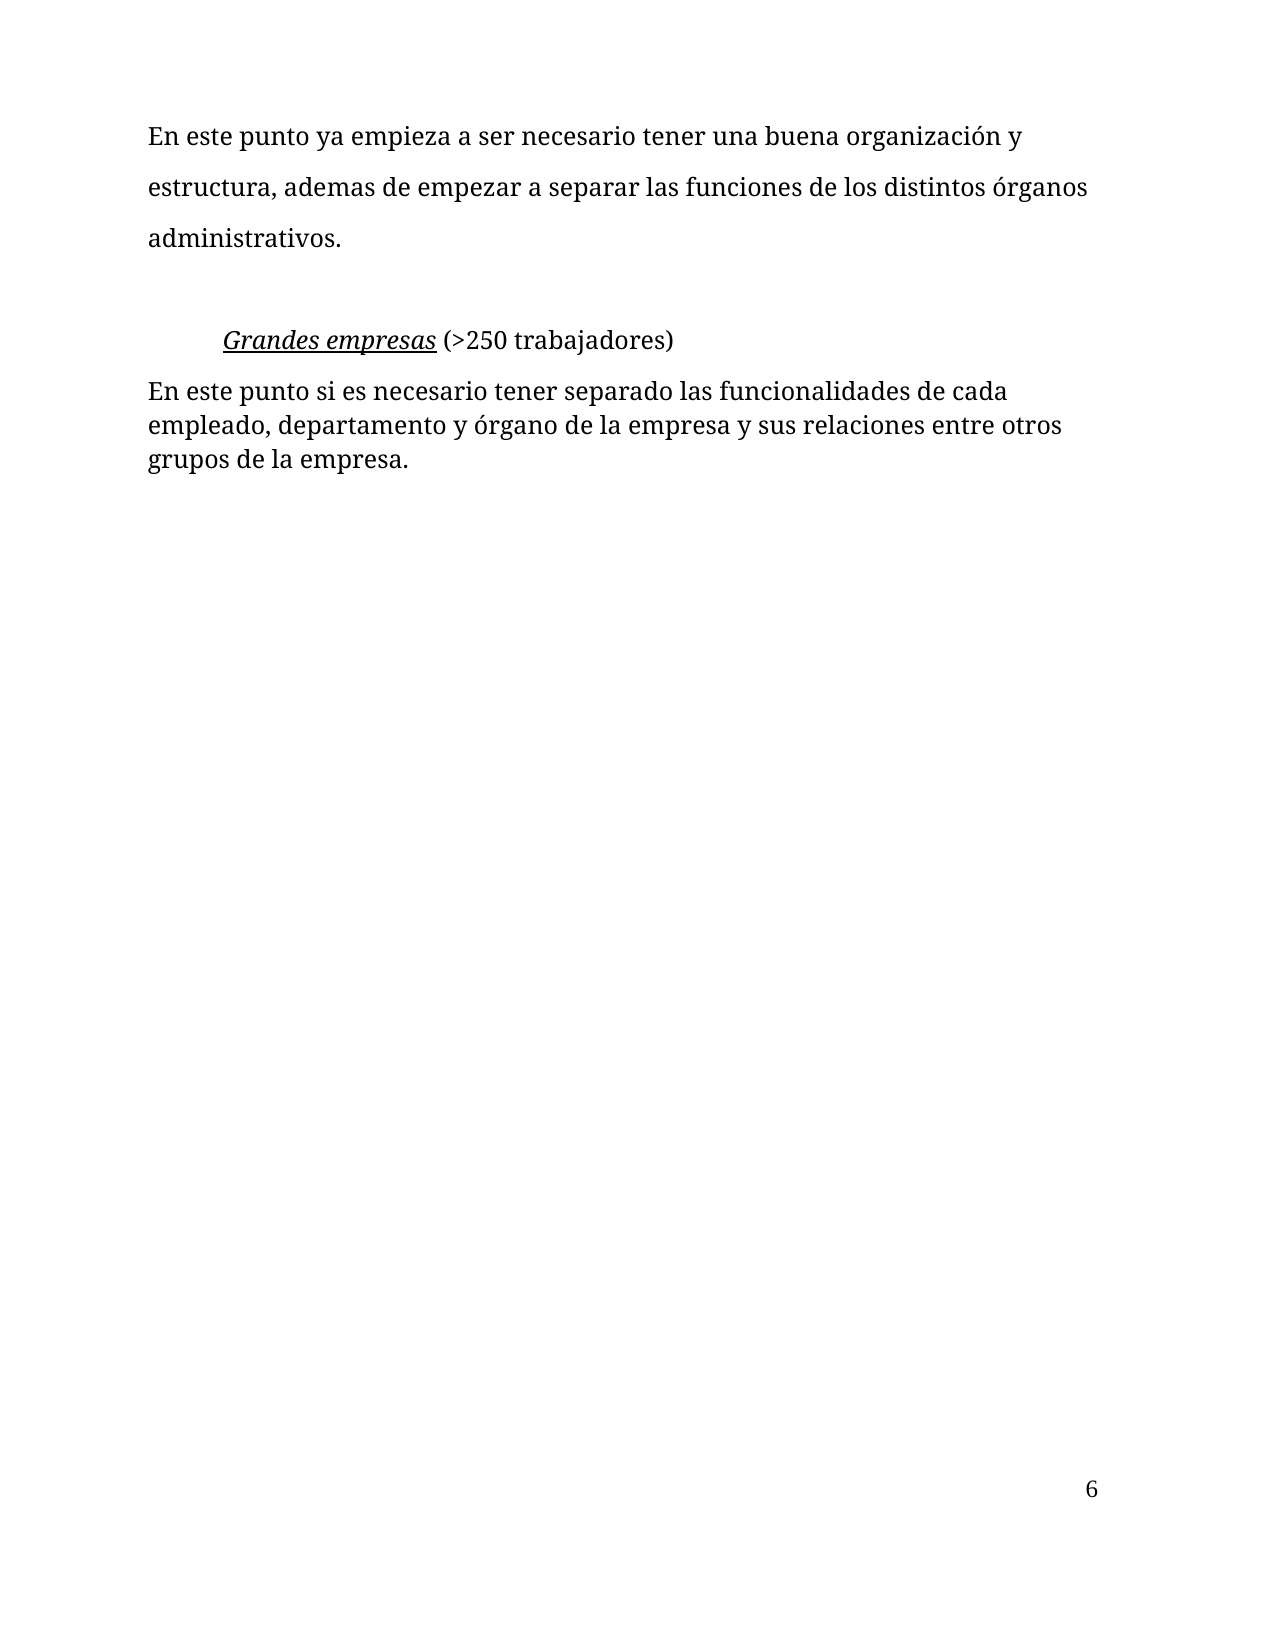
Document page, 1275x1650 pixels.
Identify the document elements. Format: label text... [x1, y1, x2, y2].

text En este punto ya empieza a ser necesario tener una buena organización y estructura, ademas de empezar a separar las funciones de los distintos órganos administrativos. [148, 118, 1098, 254]
text En este punto si es necesario tener separado las funcionalidades de cada empleado, departamento y órgano de la empresa y sus relaciones entre otros grupos de la empresa. [148, 373, 1098, 476]
text Grandes empresas (>250 trabajadores) [148, 322, 1098, 356]
